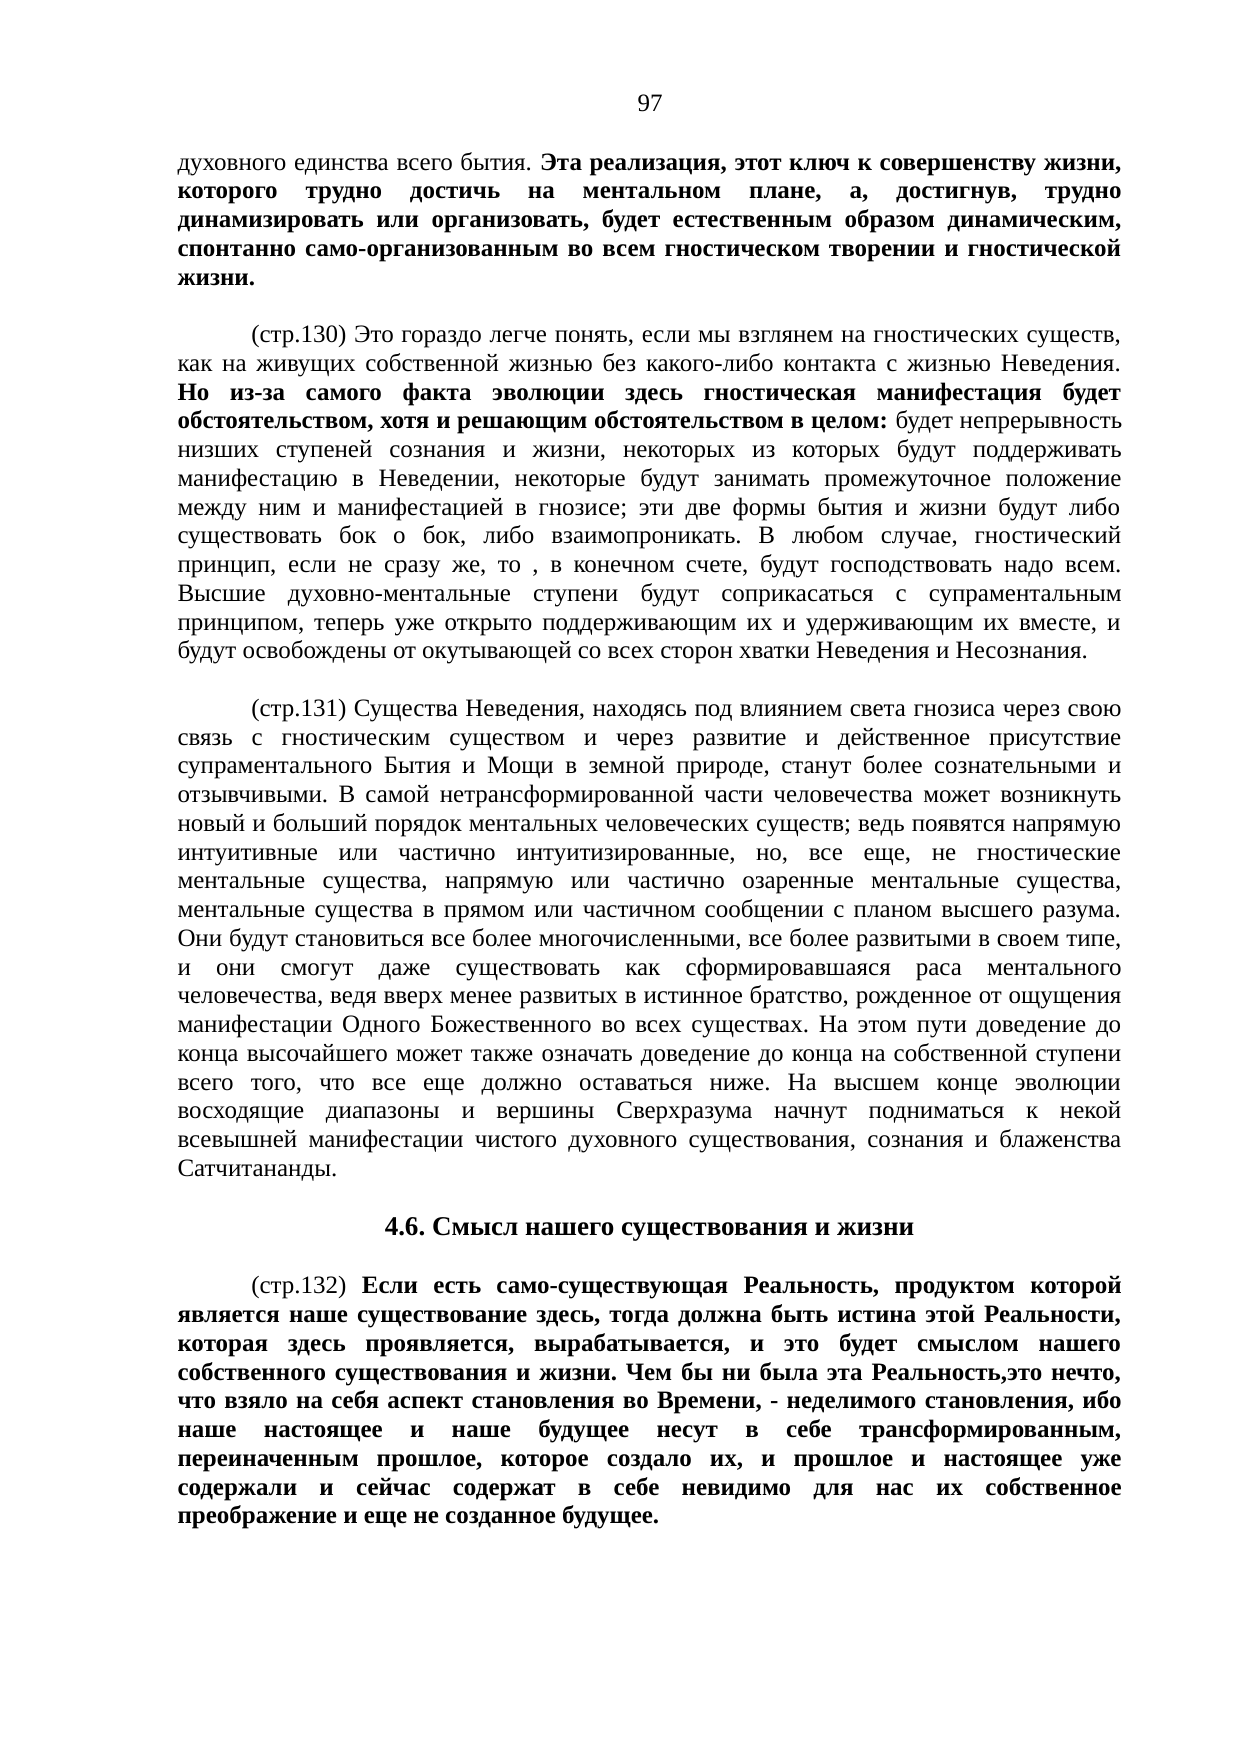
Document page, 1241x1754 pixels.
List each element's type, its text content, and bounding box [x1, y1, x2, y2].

text (стр.131) Существа Неведения, находясь под влиянием света гнозиса через свою связь с гностическим существом и через развитие и действенное присутствие супраментального Бытия и Мощи в земной природе, станут более сознательными и отзывчивыми. В самой нетрансформированной части человечества может возникнуть новый и больший порядок ментальных человеческих существ; ведь появятся напрямую интуитивные или частично интуитизированные, но, все еще, не гностические ментальные существа, напрямую или частично озаренные ментальные существа, ментальные существа в прямом или частичном сообщении с планом высшего разума. Они будут становиться все более многочисленными, все более развитыми в своем типе, и они смогут даже существовать как сформировавшаяся раса ментального человечества, ведя вверх менее развитых в истинное братство, рожденное от ощущения манифестации Одного Божественного во всех существах. На этом пути доведение до конца высочайшего может также означать доведение до конца на собственной ступени всего того, что все еще должно оставаться ниже. На высшем конце эволюции восходящие диапазоны и вершины Сверхразума начнут подниматься к некой всевышней манифестации чистого духовного существования, сознания и блаженства Сатчитананды. [177, 693, 1122, 1182]
text (стр.130) Это гораздо легче понять, если мы взглянем на гностических существ, как на живущих собственной жизнью без какого-либо контакта с жизнью Неведения. Но из-за самого факта эволюции здесь гностическая манифестация будет обстоятельством, хотя и решающим обстоятельством в целом: будет непрерывность низших ступеней сознания и жизни, некоторых из которых будут поддерживать манифестацию в Неведении, некоторые будут занимать промежуточное положение между ним и манифестацией в гнозисе; эти две формы бытия и жизни будут либо существовать бок о бок, либо взаимопроникать. В любом случае, гностический принцип, если не сразу же, то , в конечном счете, будут господствовать надо всем. Высшие духовно-ментальные ступени будут соприкасаться с супраментальным принципом, теперь уже открыто поддерживающим их и удерживающим их вместе, и будут освобождены от окутывающей со всех сторон хватки Неведения и Несознания. [177, 319, 1122, 664]
text 4.6. Смысл нашего существования и жизни [177, 1211, 1122, 1242]
text (стр.132) Если есть само-существующая Реальность, продуктом которой является наше существование здесь, тогда должна быть истина этой Реальности, которая здесь проявляется, вырабатывается, и это будет смыслом нашего собственного существования и жизни. Чем бы ни была эта Реальность,это нечто, что взяло на себя аспект становления во Времени, - неделимого становления, ибо наше настоящее и наше будущее несут в себе трансформированным, переиначенным прошлое, которое создало их, и прошлое и настоящее уже содержали и сейчас содержат в себе невидимо для нас их собственное преображение и еще не созданное будущее. [177, 1270, 1122, 1529]
text духовного единства всего бытия. Эта реализация, этот ключ к совершенству жизни, которого трудно достичь на ментальном плане, а, достигнув, трудно динамизировать или организовать, будет естественным образом динамическим, спонтанно само-организованным во всем гностическом творении и гностической жизни. [177, 147, 1122, 291]
